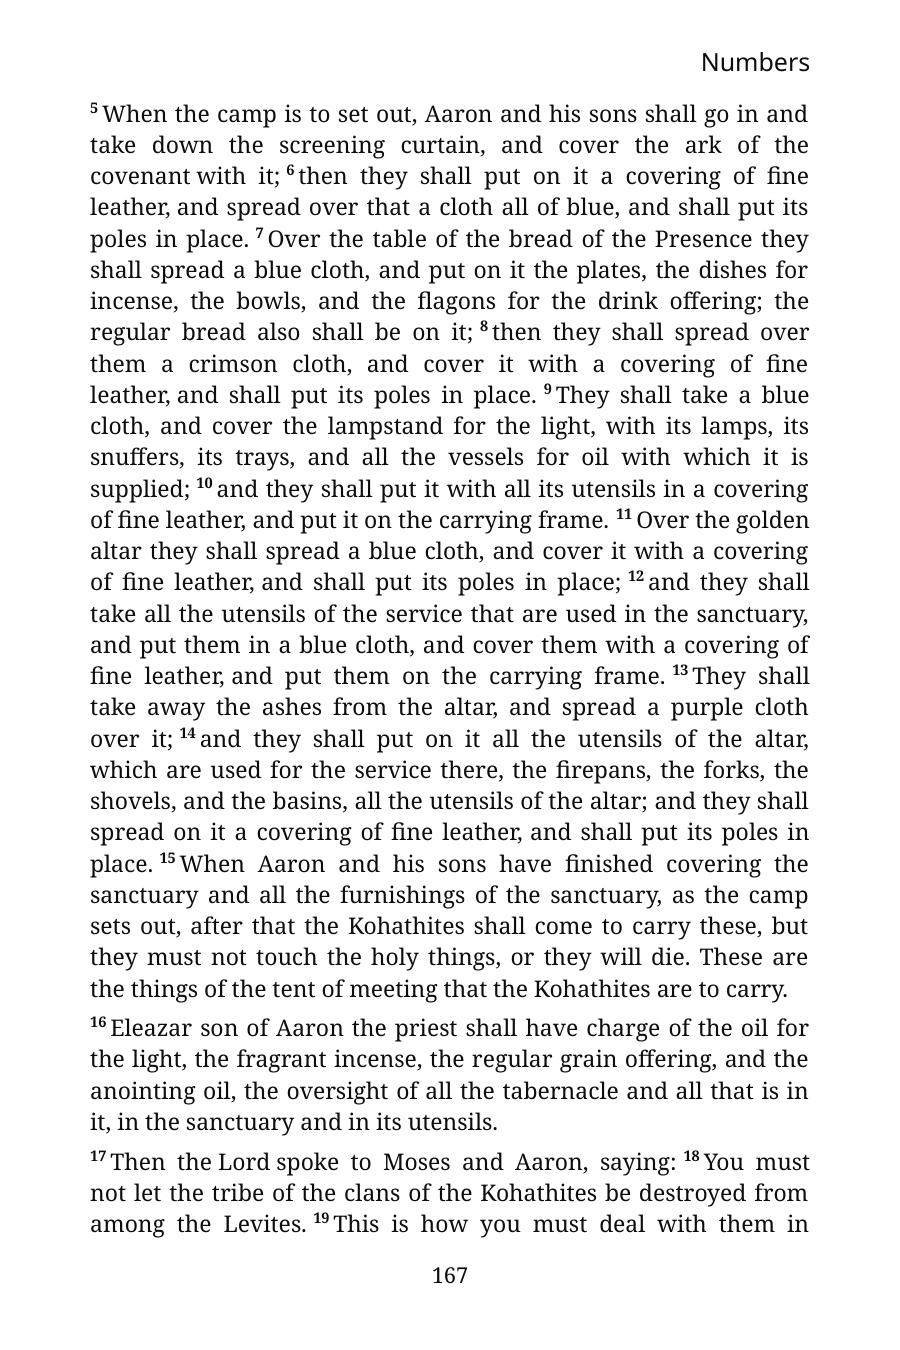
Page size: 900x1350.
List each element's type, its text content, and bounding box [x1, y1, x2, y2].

text 5 When the camp is to set out, Aaron and his sons shall go in and take down the screening curtain, and cover the ark of the covenant with it; 6 then they shall put on it a covering of fine leather, and spread over that a cloth all of blue, and shall put its poles in place. 7 Over the table of the bread of the Presence they shall spread a blue cloth, and put on it the plates, the dishes for incense, the bowls, and the flagons for the drink offering; the regular bread also shall be on it; 8 then they shall spread over them a crimson cloth, and cover it with a covering of fine leather, and shall put its poles in place. 9 They shall take a blue cloth, and cover the lampstand for the light, with its lamps, its snuffers, its trays, and all the vessels for oil with which it is supplied; 10 and they shall put it with all its utensils in a covering of fine leather, and put it on the carrying frame. 11 Over the golden altar they shall spread a blue cloth, and cover it with a covering of fine leather, and shall put its poles in place; 12 and they shall take all the utensils of the service that are used in the sanctuary, and put them in a blue cloth, and cover them with a covering of fine leather, and put them on the carrying frame. 13 They shall take away the ashes from the altar, and spread a purple cloth over it; 14 and they shall put on it all the utensils of the altar, which are used for the service there, the firepans, the forks, the shovels, and the basins, all the utensils of the altar; and they shall spread on it a covering of fine leather, and shall put its poles in place. 15 When Aaron and his sons have finished covering the sanctuary and all the furnishings of the sanctuary, as the camp sets out, after that the Kohathites shall come to carry these, but they must not touch the holy things, or they will die. These are the things of the tent of meeting that the Kohathites are to carry. [90, 97, 810, 1004]
text 16 Eleazar son of Aaron the priest shall have charge of the oil for the light, the fragrant incense, the regular grain offering, and the anointing oil, the oversight of all the tabernacle and all that is in it, in the sanctuary and in its utensils. [90, 1012, 810, 1137]
text 17 Then the Lord spoke to Moses and Aaron, saying: 18 You must not let the tribe of the clans of the Kohathites be destroyed from among the Levites. 19 This is how you must deal with them in [90, 1145, 810, 1239]
